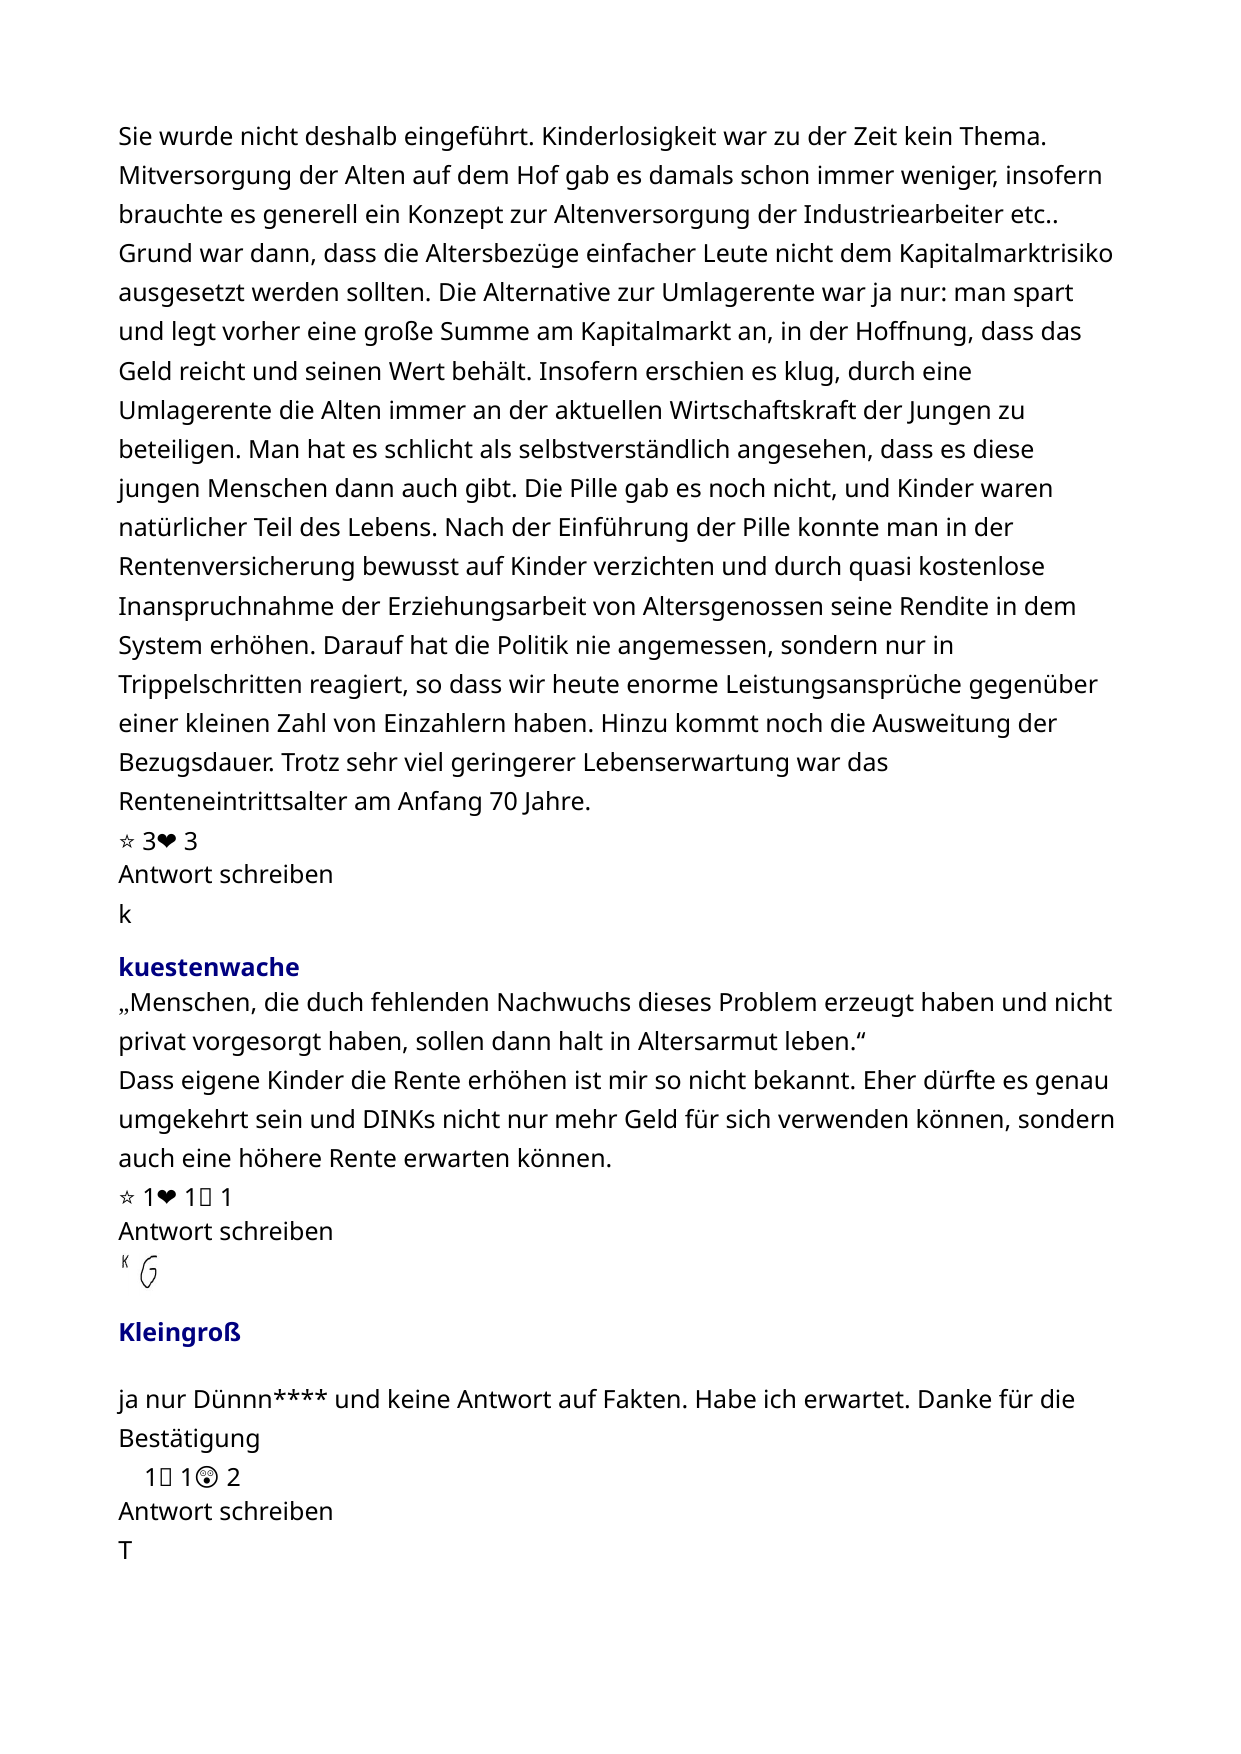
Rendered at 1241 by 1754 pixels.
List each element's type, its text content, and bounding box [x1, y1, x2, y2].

text ⭐️ 1❤️ 1🤨 1 [118, 1180, 1122, 1214]
subtitle kuestenwache [118, 950, 1122, 984]
subtitle Kleingroß [118, 1314, 1122, 1348]
text Dass eigene Kinder die Rente erhöhen ist mir so nicht bekannt. Eher dürfte es genau umgekehrt sein und DINKs nicht nur mehr Geld für sich verwenden können, sondern auch eine höhere Rente erwarten können. [118, 1062, 1122, 1175]
text Sie wurde nicht deshalb eingeführt. Kinderlosigkeit war zu der Zeit kein Thema. Mitversorgung der Alten auf dem Hof gab es damals schon immer weniger, insofern brauchte es generell ein Konzept zur Altenversorgung der Industriearbeiter etc.. Grund war dann, dass die Altersbezüge einfacher Leute nicht dem Kapitalmarktrisiko ausgesetzt werden sollten. Die Alternative zur Umlagerente war ja nur: man spart und legt vorher eine große Summe am Kapitalmarkt an, in der Hoffnung, dass das Geld reicht und seinen Wert behält. Insofern erschien es klug, durch eine Umlagerente die Alten immer an der aktuellen Wirtschaftskraft der Jungen zu beteiligen. Man hat es schlicht als selbstverständlich angesehen, dass es diese jungen Menschen dann auch gibt. Die Pille gab es noch nicht, und Kinder waren natürlicher Teil des Lebens. Nach der Einführung der Pille konnte man in der Rentenversicherung bewusst auf Kinder verzichten und durch quasi kostenlose Inanspruchnahme der Erziehungsarbeit von Altersgenossen seine Rendite in dem System erhöhen. Darauf hat die Politik nie angemessen, sondern nur in Trippelschritten reagiert, so dass wir heute enorme Leistungsansprüche gegenüber einer kleinen Zahl von Einzahlern haben. Hinzu kommt noch die Ausweitung der Bezugsdauer. Trotz sehr viel geringerer Lebenserwartung war das Renteneintrittsalter am Anfang 70 Jahre. [118, 118, 1122, 818]
text 🙁 1🤨 1😲 2 [118, 1460, 1122, 1494]
text Antwort schreiben [118, 1214, 1122, 1248]
text k [118, 896, 1122, 930]
text „Menschen, die duch fehlenden Nachwuchs dieses Problem erzeugt haben und nicht privat vorgesorgt haben, sollen dann halt in Altersarmut leben.“ [118, 984, 1122, 1057]
text Antwort schreiben [118, 857, 1122, 891]
picture [118, 1253, 161, 1296]
text Antwort schreiben [118, 1494, 1122, 1528]
text ⭐️ 3❤️ 3 [118, 823, 1122, 857]
text T [118, 1533, 1122, 1567]
text ja nur Dünnn**** und keine Antwort auf Fakten. Habe ich erwartet. Danke für die Bestätigung [118, 1381, 1122, 1454]
